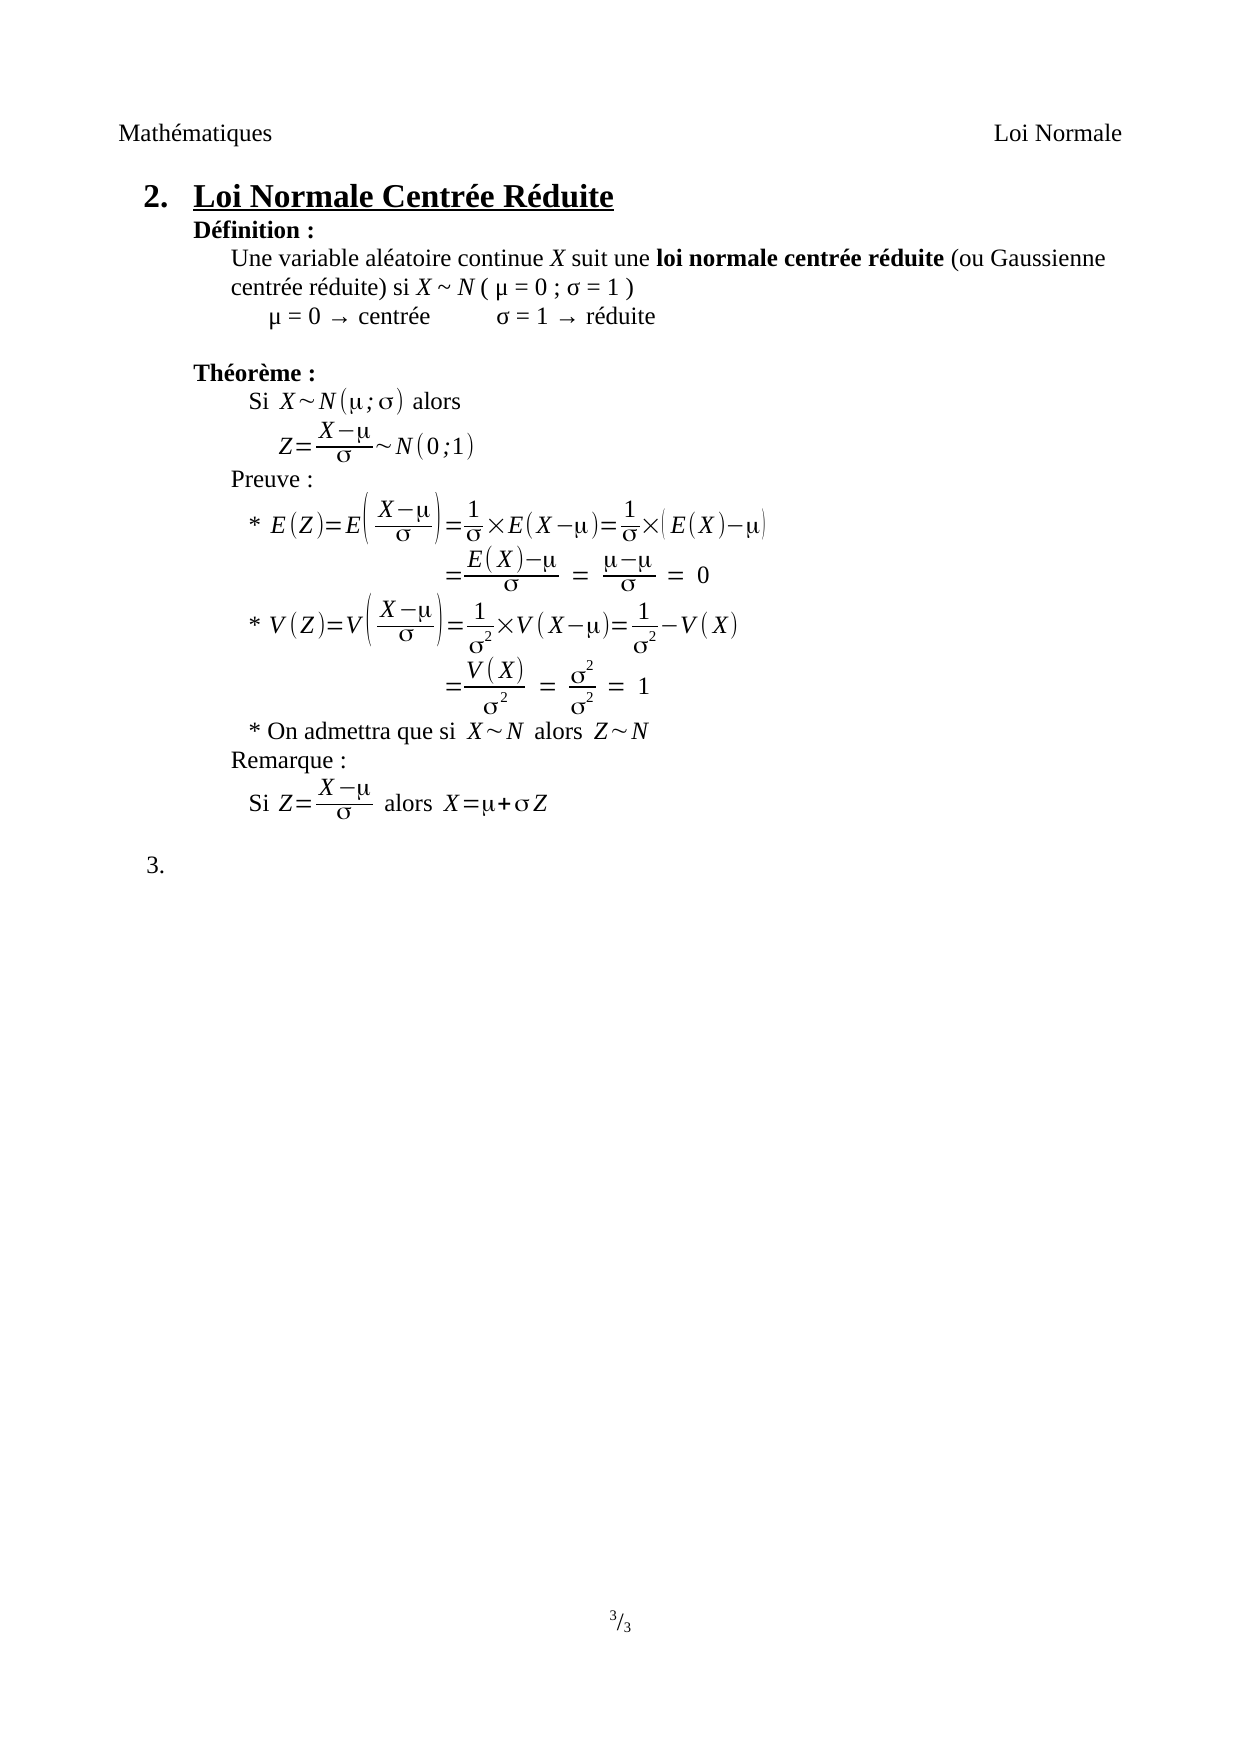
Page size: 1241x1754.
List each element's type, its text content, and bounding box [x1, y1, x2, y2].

list Remarque : [193, 745, 1122, 774]
list μ = 0 → centrée σ = 1 → réduite [231, 301, 1122, 330]
list Preuve : [193, 464, 1122, 493]
list Loi Normale Centrée Réduite [156, 176, 1122, 215]
list Une variable aléatoire continue X suit une loi normale centrée réduite (ou Gaussienne centrée réduite) si X ~ N ( μ = 0 ; σ = 1 ) [193, 243, 1122, 301]
list Définition : [156, 215, 1122, 243]
list Théorème : [156, 358, 1122, 387]
